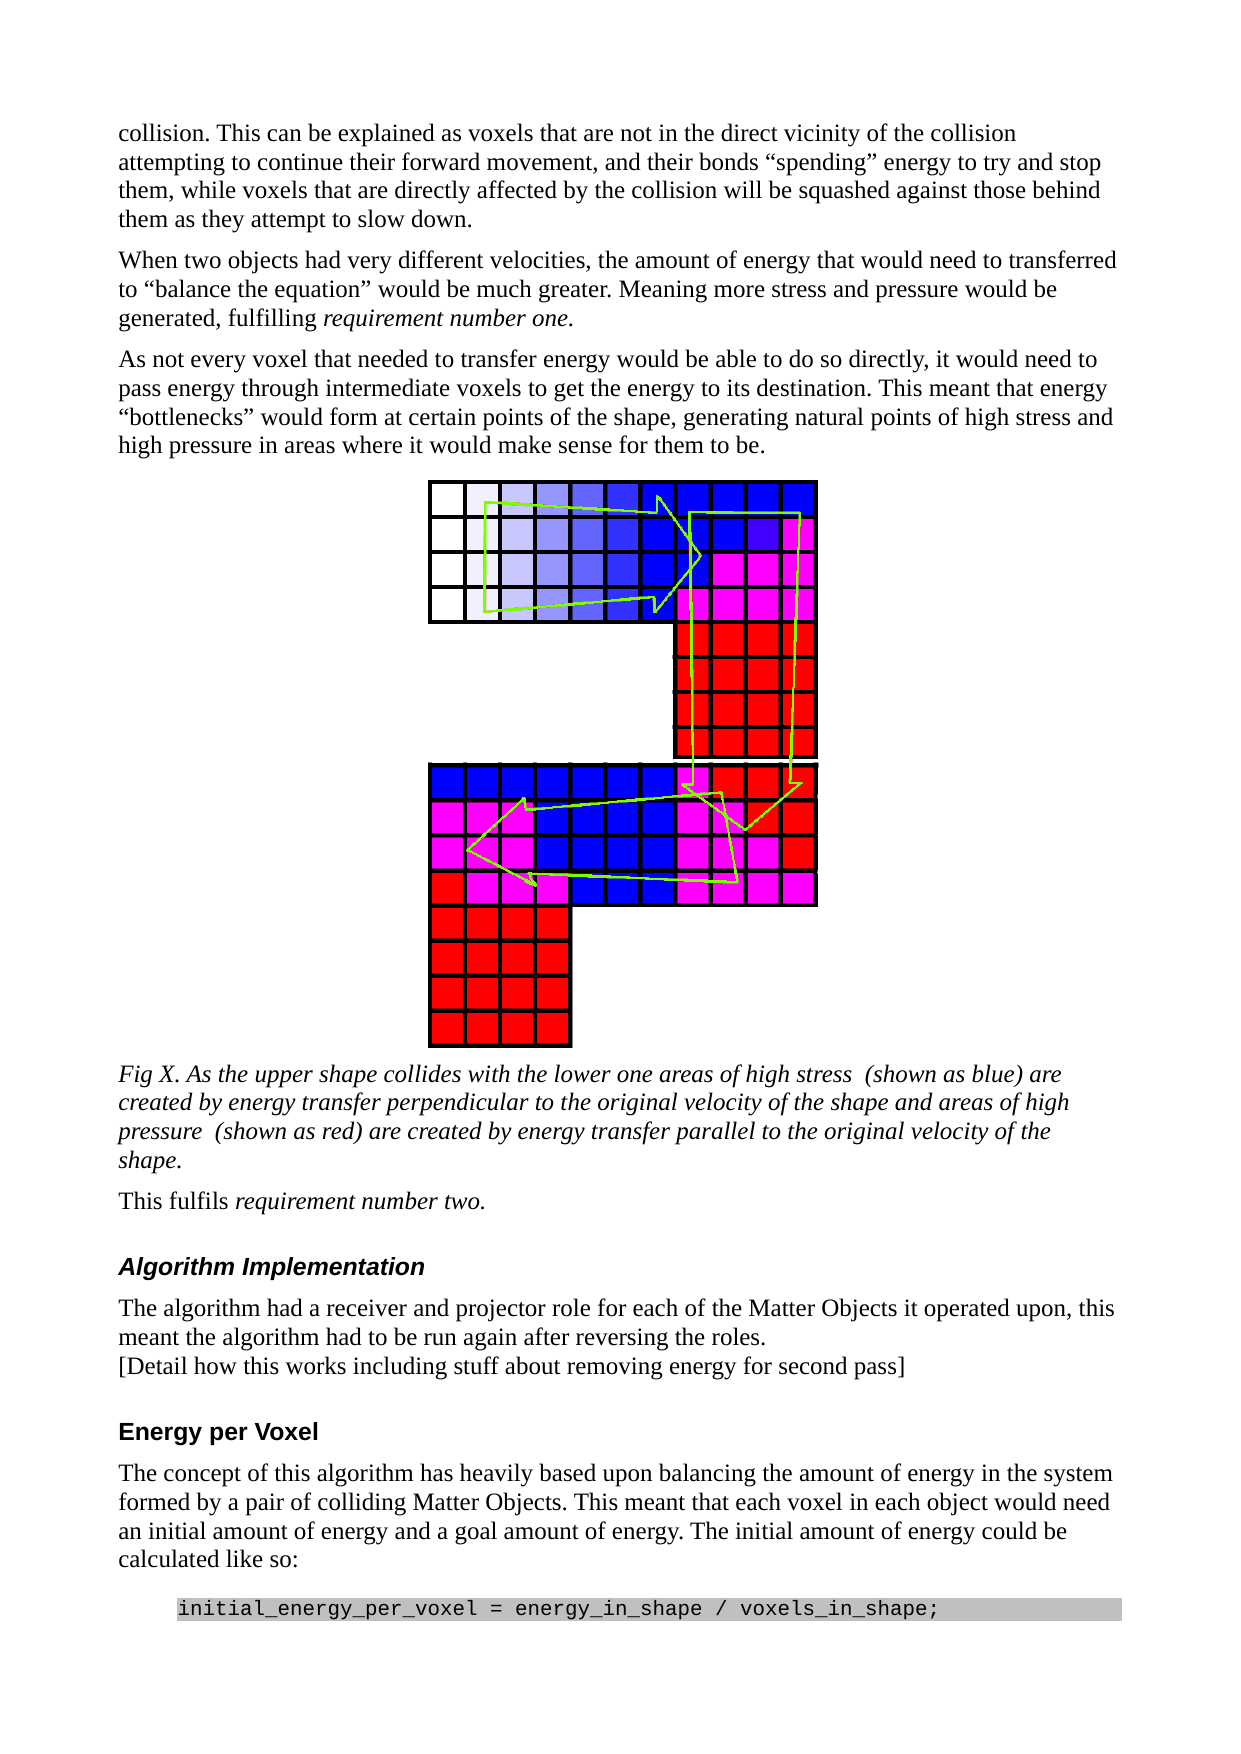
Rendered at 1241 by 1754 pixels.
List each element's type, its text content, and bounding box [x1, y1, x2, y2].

subtitle Algorithm Implementation [118, 1252, 1122, 1281]
text As not every voxel that needed to transfer energy would be able to do so directly, it would need to pass energy through intermediate voxels to get the energy to its destination. This meant that energy “bottlenecks” would form at certain points of the shape, generating natural points of high stress and high pressure in areas where it would make sense for them to be. [118, 344, 1122, 459]
text The algorithm had a receiver and projector role for each of the Matter Objects it operated upon, this meant the algorithm had to be run again after reversing the roles. [118, 1293, 1122, 1351]
text When two objects had very different velocities, the amount of energy that would need to transferred to “balance the equation” would be much greater. Meaning more stress and pressure would be generated, fulfilling requirement number one. [118, 246, 1122, 332]
text Fig X. As the upper shape collides with the lower one areas of high stress (shown as blue) are created by energy transfer perpendicular to the original velocity of the shape and areas of high pressure (shown as red) are created by energy transfer parallel to the original velocity of the shape. [118, 1059, 1122, 1174]
text [Detail how this works including stuff about removing energy for second pass] [118, 1351, 1122, 1380]
text This fulfils requirement number two. [118, 1186, 1122, 1215]
text initial_energy_per_voxel = energy_in_shape / voxels_in_shape; [177, 1598, 1122, 1621]
picture [411, 471, 829, 1059]
text The concept of this algorithm has heavily based upon balancing the amount of energy in the system formed by a pair of colliding Matter Objects. This meant that each voxel in each object would need an initial amount of energy and a goal amount of energy. The initial amount of energy could be calculated like so: [118, 1458, 1122, 1573]
text collision. This can be explained as voxels that are not in the direct vicinity of the collision attempting to continue their forward movement, and their bonds “spending” energy to try and stop them, while voxels that are directly affected by the collision will be squashed against those behind them as they attempt to slow down. [118, 118, 1122, 233]
subtitle Energy per Voxel [118, 1417, 1122, 1446]
